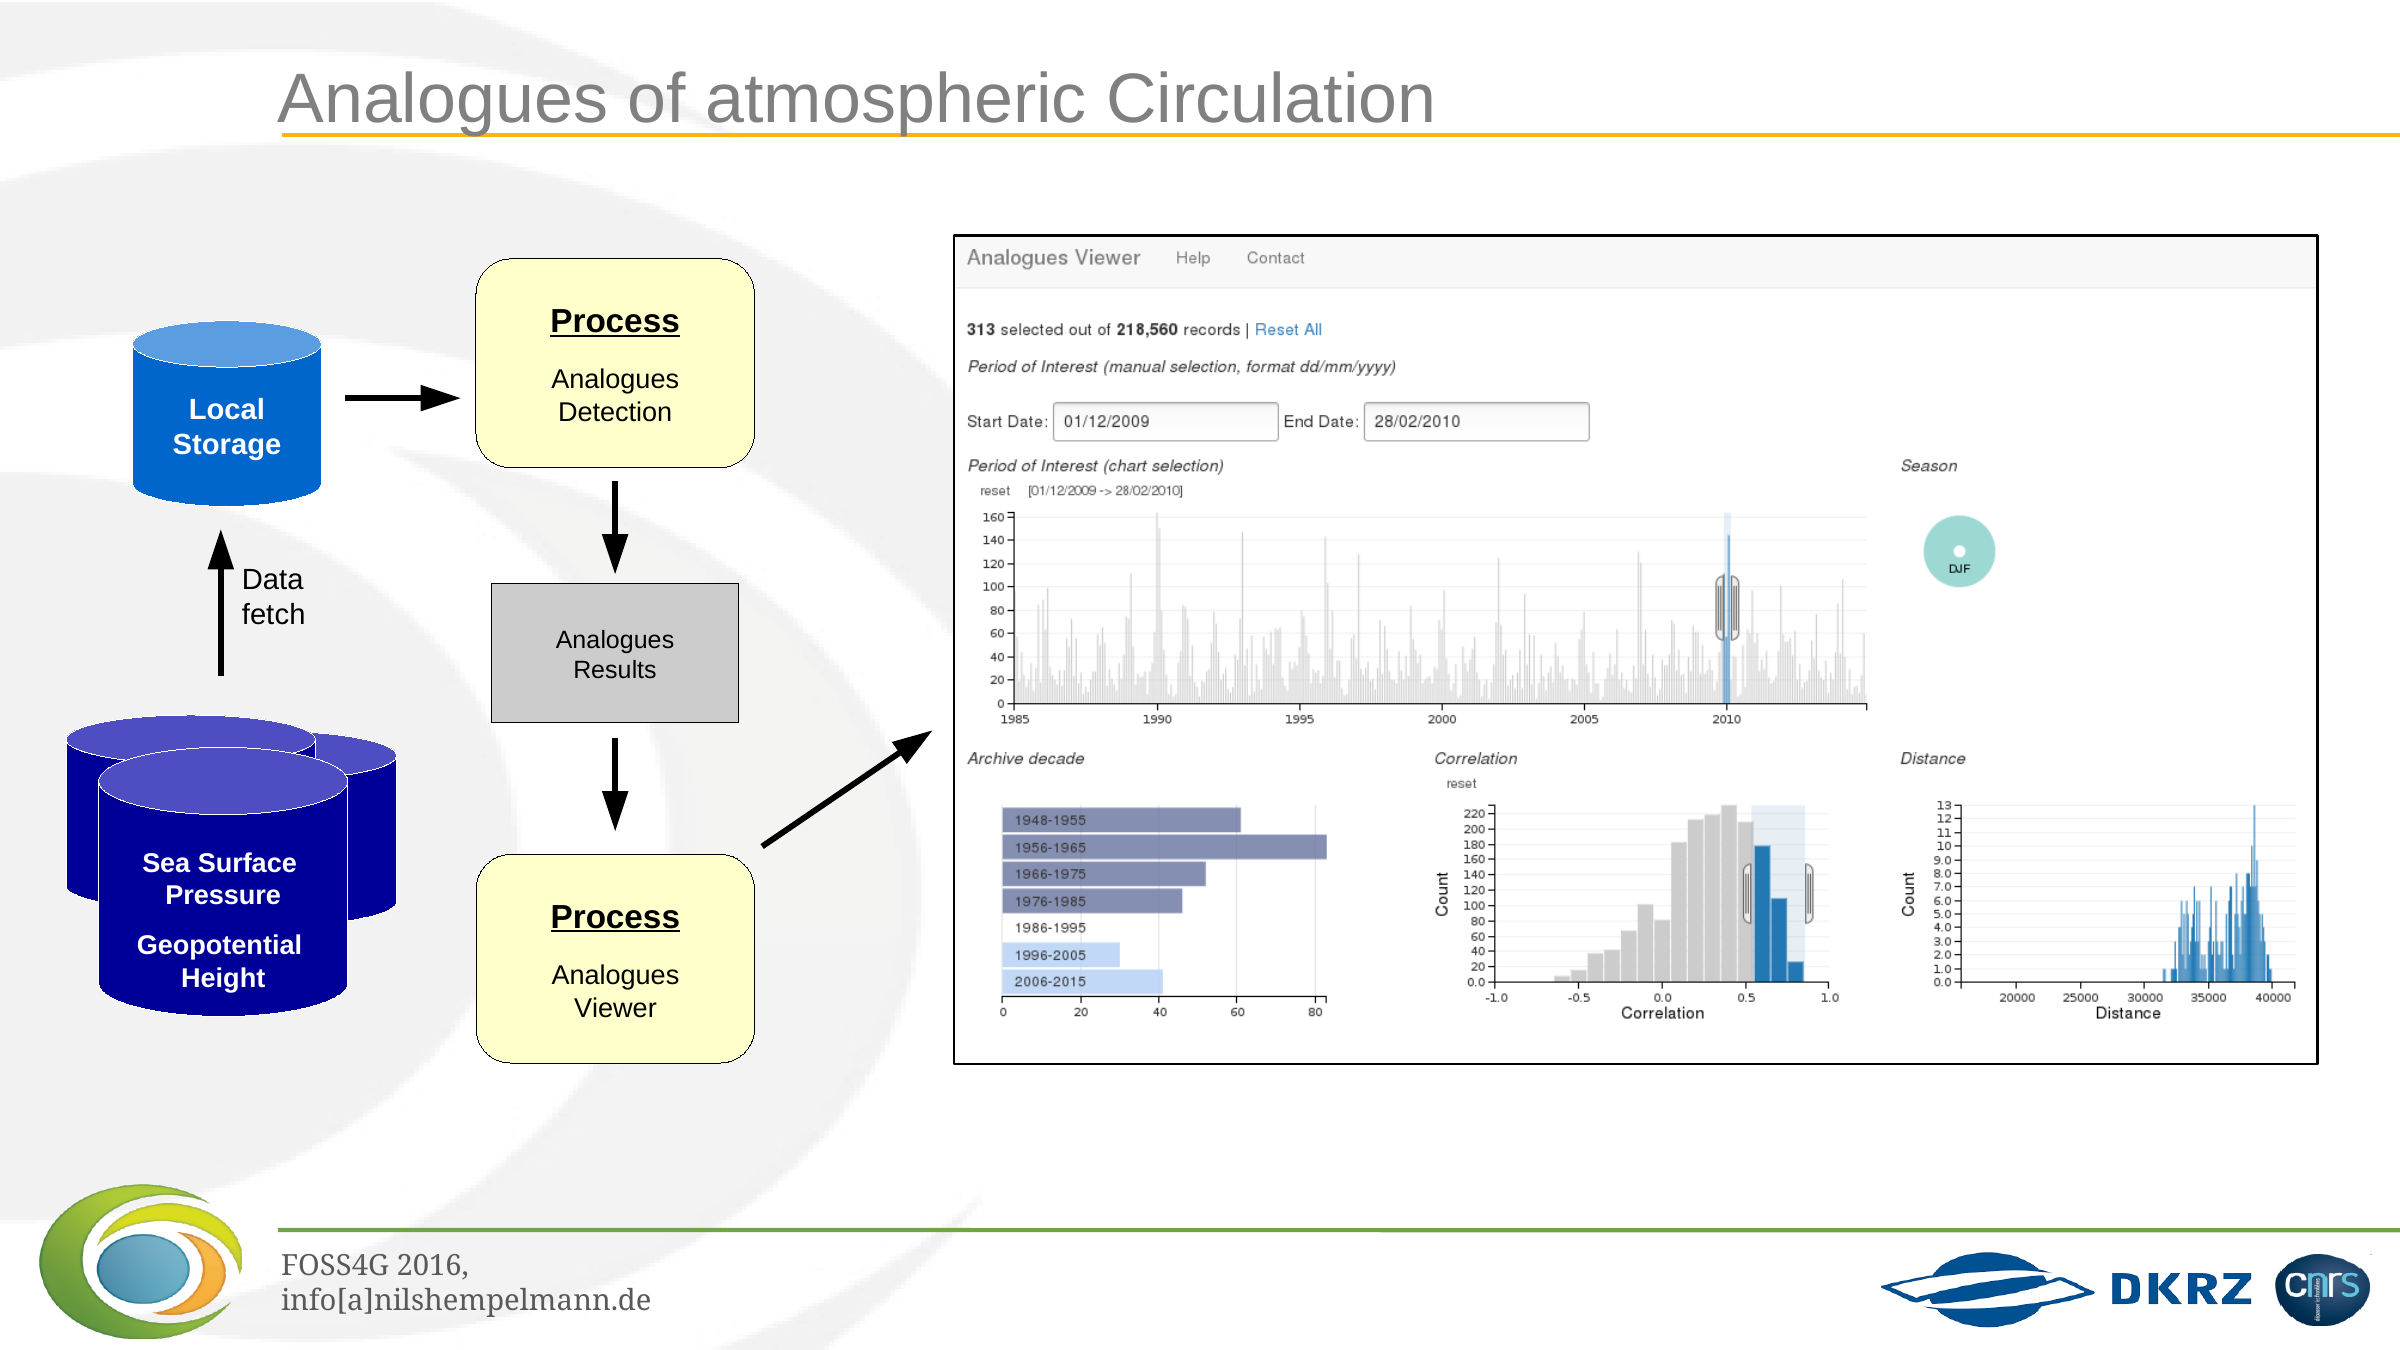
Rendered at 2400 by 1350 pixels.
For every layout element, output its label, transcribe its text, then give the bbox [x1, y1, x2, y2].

text_box Data fetch [227, 552, 368, 658]
text_box [347, 758, 397, 921]
text_box Analogues of atmospheric Circulation [277, 29, 1501, 160]
text_box Local Storage [132, 346, 322, 507]
text_box [66, 742, 123, 902]
text_box Process Analogues Viewer [476, 854, 755, 1064]
text_box Process Analogues Detection [475, 258, 755, 468]
picture [0, 0, 2400, 1350]
text_box Sea Surface Pressure Geopotential Height [98, 783, 348, 1017]
text_box Analogues Results [491, 583, 739, 723]
text_box [297, 741, 316, 758]
